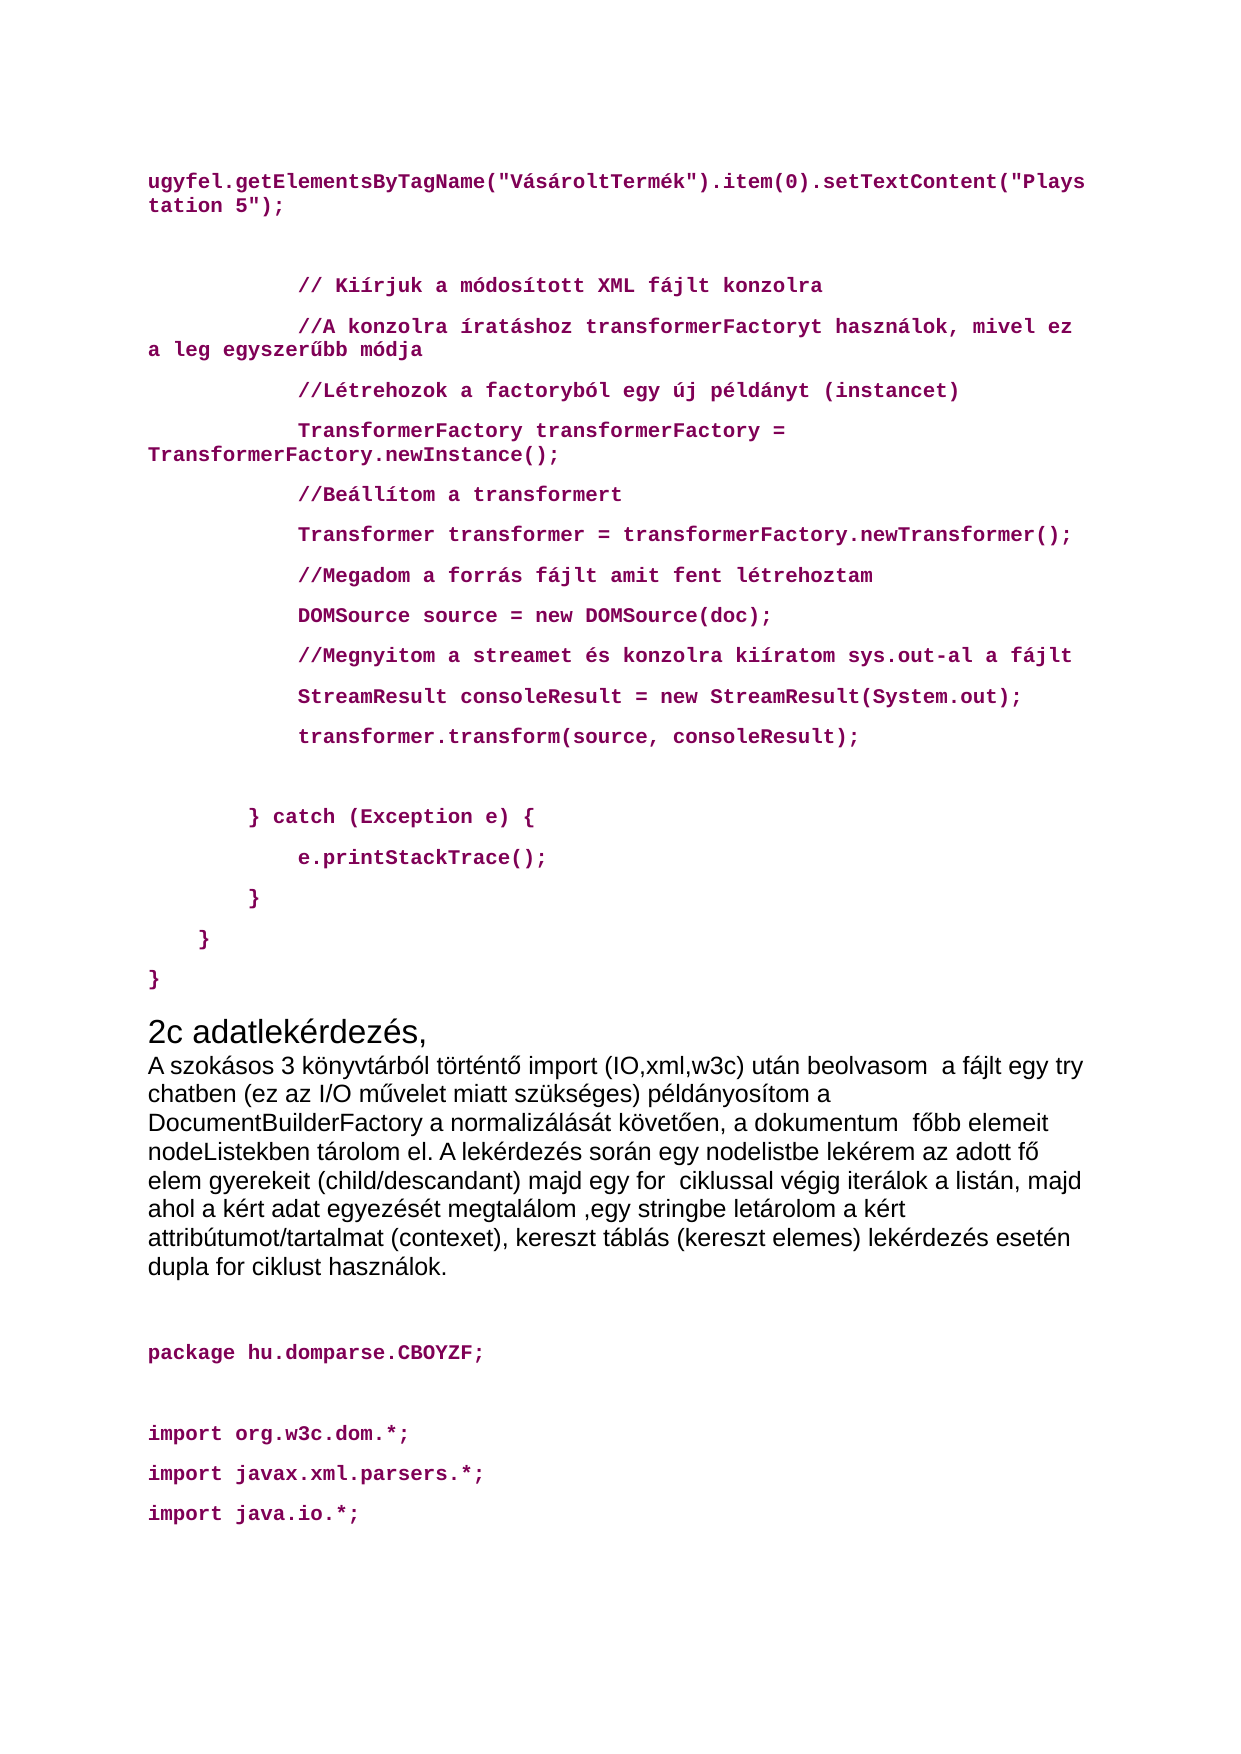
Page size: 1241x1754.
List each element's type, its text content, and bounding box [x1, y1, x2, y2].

text ugyfel.getElementsByTagName("VásároltTermék").item(0).setTextContent("Playstation 5"); [148, 148, 1093, 218]
text //Létrehozok a factoryból egy új példányt (instancet) [148, 380, 1093, 403]
text TransformerFactory transformerFactory = TransformerFactory.newInstance(); [148, 420, 1093, 467]
text import java.io.*; [148, 1503, 1093, 1527]
text import javax.xml.parsers.*; [148, 1463, 1093, 1487]
text // Kiírjuk a módosított XML fájlt konzolra [148, 276, 1093, 299]
text } [148, 887, 1093, 911]
text } [148, 968, 1093, 991]
text transformer.transform(source, consoleResult); [148, 726, 1093, 749]
text import org.w3c.dom.*; [148, 1423, 1093, 1446]
text } catch (Exception e) { [148, 807, 1093, 830]
text //Beállítom a transformert [148, 484, 1093, 508]
text } [148, 927, 1093, 951]
text A szokásos 3 könyvtárból történtő import (IO,xml,w3c) után beolvasom a fájlt egy try chatben (ez az I/O művelet miatt szükséges) példányosítom a DocumentBuilderFactory a normalizálását követően, a dokumentum főbb elemeit nodeListekben tárolom el. A lekérdezés során egy nodelistbe lekérem az adott fő elem gyerekeit (child/descandant) majd egy for ciklussal végig iterálok a listán, majd ahol a kért adat egyezését megtalálom ,egy stringbe letárolom a kért attribútumot/tartalmat (contexet), kereszt táblás (kereszt elemes) lekérdezés esetén dupla for ciklust használok. [148, 1051, 1093, 1281]
text e.printStackTrace(); [148, 847, 1093, 871]
subtitle 2c adatlekérdezés, [148, 1012, 1093, 1051]
text DOMSource source = new DOMSource(doc); [148, 605, 1093, 629]
text package hu.domparse.CBOYZF; [148, 1342, 1093, 1366]
text //Megnyitom a streamet és konzolra kiíratom sys.out-al a fájlt [148, 645, 1093, 669]
text Transformer transformer = transformerFactory.newTransformer(); [148, 524, 1093, 548]
text //A konzolra íratáshoz transformerFactoryt használok, mivel ez a leg egyszerűbb módja [148, 316, 1093, 363]
text StreamResult consoleResult = new StreamResult(System.out); [148, 686, 1093, 709]
text //Megadom a forrás fájlt amit fent létrehoztam [148, 565, 1093, 588]
